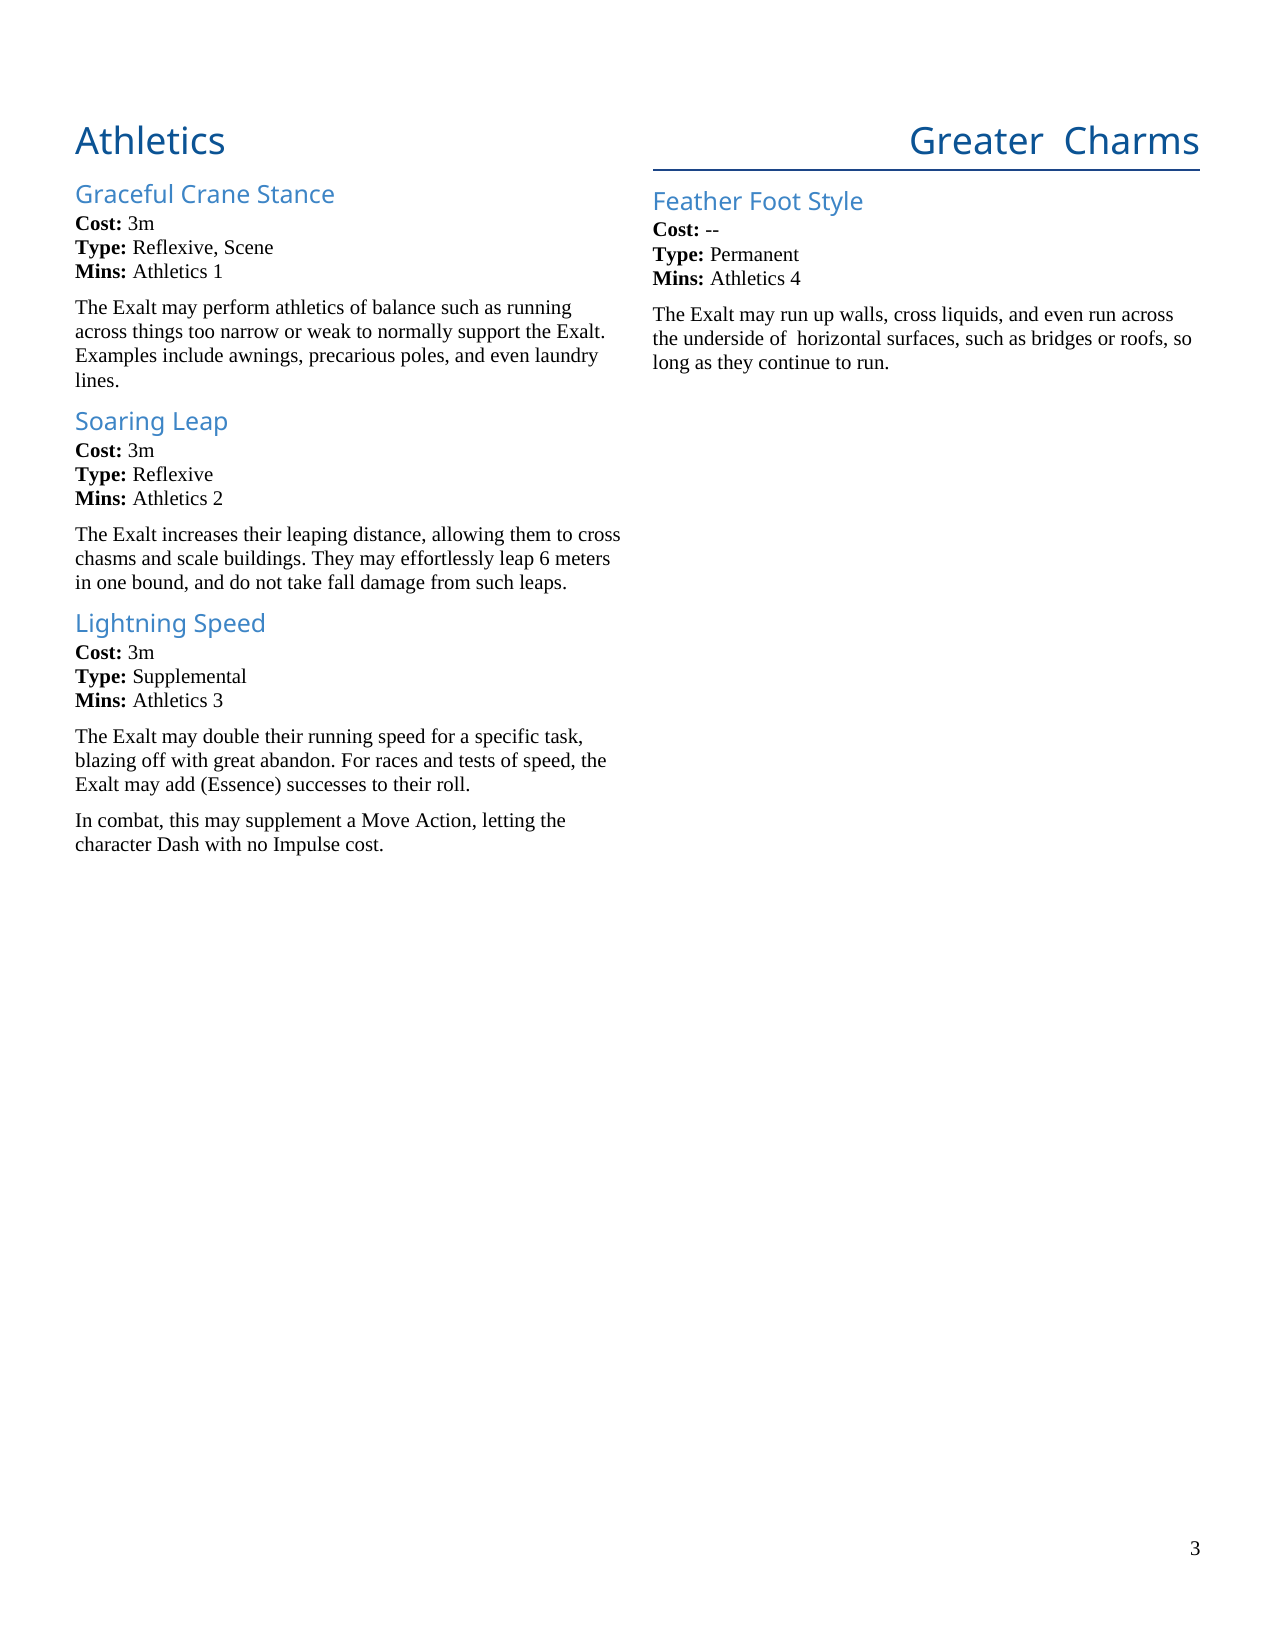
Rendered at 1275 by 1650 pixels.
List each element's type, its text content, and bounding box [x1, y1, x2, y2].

subtitle Athletics [75, 114, 622, 165]
subtitle Greater Charms [652, 114, 1200, 171]
text Cost: 3m Type: Supplemental Mins: Athletics 3 [75, 640, 622, 712]
subtitle Graceful Crane Stance [75, 177, 622, 211]
text The Exalt increases their leaping distance, allowing them to cross chasms and scale buildings. They may effortlessly leap 6 meters in one bound, and do not take fall damage from such leaps. [75, 522, 622, 594]
text Cost: -- Type: Permanent Mins: Athletics 4 [652, 217, 1200, 289]
text The Exalt may perform athletics of balance such as running across things too narrow or weak to normally support the Exalt. Examples include awnings, precarious poles, and even laundry lines. [75, 295, 622, 392]
subtitle Lightning Speed [75, 606, 622, 640]
text In combat, this may supplement a Move Action, letting the character Dash with no Impulse cost. [75, 808, 622, 856]
subtitle Feather Foot Style [652, 183, 1200, 217]
text Cost: 3m Type: Reflexive Mins: Athletics 2 [75, 438, 622, 510]
text Cost: 3m Type: Reflexive, Scene Mins: Athletics 1 [75, 211, 622, 283]
text The Exalt may double their running speed for a specific task, blazing off with great abandon. For races and tests of speed, the Exalt may add (Essence) successes to their roll. [75, 724, 622, 796]
subtitle Soaring Leap [75, 403, 622, 438]
text The Exalt may run up walls, cross liquids, and even run across the underside of horizontal surfaces, such as bridges or roofs, so long as they continue to run. [652, 302, 1200, 374]
